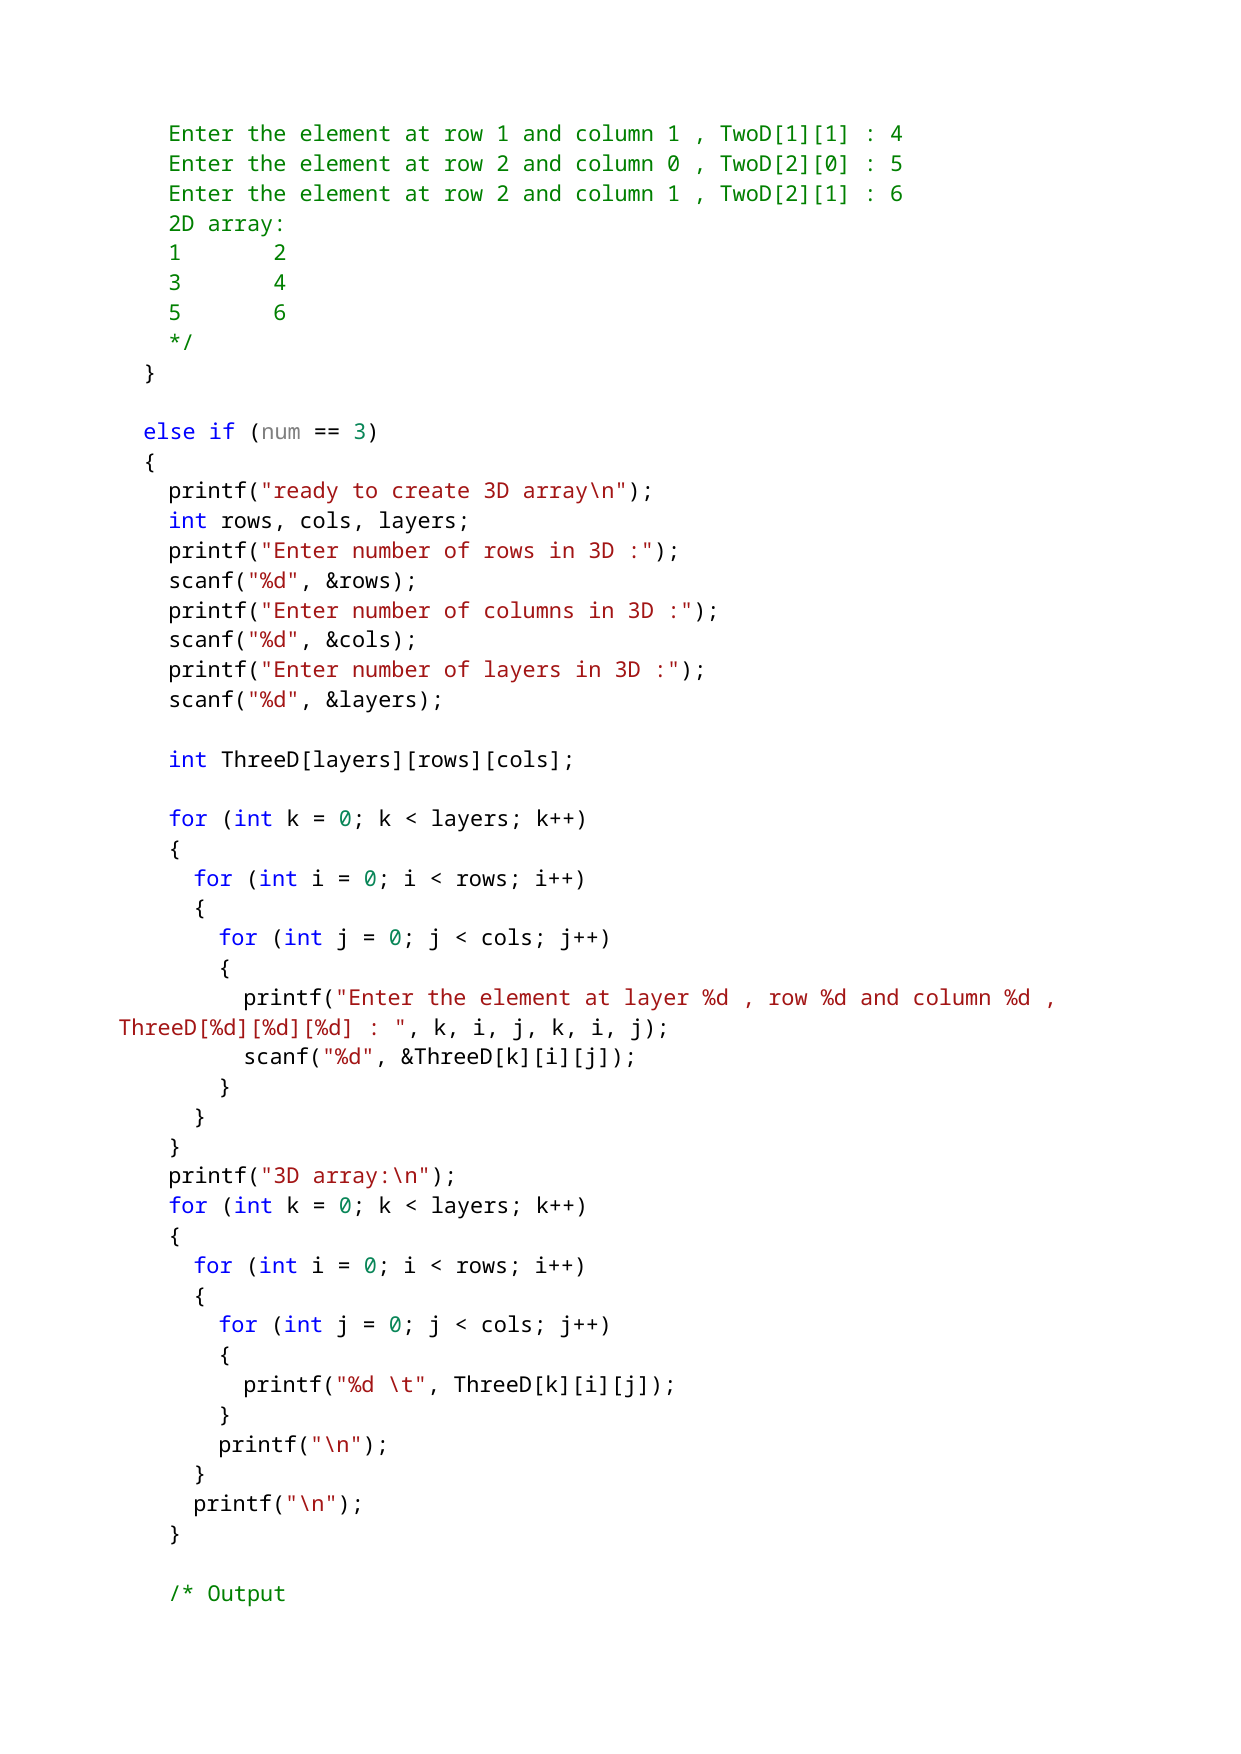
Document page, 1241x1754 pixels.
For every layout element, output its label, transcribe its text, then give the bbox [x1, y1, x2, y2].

text printf("\n"); [118, 1488, 1122, 1518]
text else if (num == 3) [118, 416, 1122, 446]
text for (int i = 0; i < rows; i++) [118, 1250, 1122, 1280]
text printf("3D array:\n"); [118, 1161, 1122, 1190]
text printf("Enter number of layers in 3D :"); [118, 654, 1122, 684]
text 1 2 [118, 237, 1122, 267]
text printf("\n"); [118, 1429, 1122, 1458]
text } [118, 1071, 1122, 1101]
text scanf("%d", &cols); [118, 624, 1122, 654]
text printf("%d \t", ThreeD[k][i][j]); [118, 1369, 1122, 1399]
text 3 4 [118, 267, 1122, 297]
text for (int k = 0; k < layers; k++) [118, 803, 1122, 833]
text printf("Enter number of rows in 3D :"); [118, 535, 1122, 565]
text scanf("%d", &rows); [118, 565, 1122, 595]
text printf("Enter the element at layer %d , row %d and column %d , ThreeD[%d][%d][%d] : ", k, i, j, k, i, j); [118, 982, 1122, 1041]
text for (int k = 0; k < layers; k++) [118, 1190, 1122, 1220]
text } [118, 1399, 1122, 1429]
text printf("Enter number of columns in 3D :"); [118, 595, 1122, 624]
text scanf("%d", &layers); [118, 684, 1122, 714]
text Enter the element at row 2 and column 1 , TwoD[2][1] : 6 [118, 178, 1122, 207]
text } [118, 1101, 1122, 1131]
text int rows, cols, layers; [118, 505, 1122, 535]
text int ThreeD[layers][rows][cols]; [118, 743, 1122, 773]
text 2D array: [118, 207, 1122, 237]
text scanf("%d", &ThreeD[k][i][j]); [118, 1041, 1122, 1071]
text { [118, 952, 1122, 982]
text for (int j = 0; j < cols; j++) [118, 922, 1122, 952]
text for (int j = 0; j < cols; j++) [118, 1309, 1122, 1339]
text { [118, 446, 1122, 476]
text } [118, 1458, 1122, 1488]
text { [118, 892, 1122, 922]
text } [118, 1131, 1122, 1161]
text /* Output [118, 1577, 1122, 1607]
text printf("ready to create 3D array\n"); [118, 476, 1122, 505]
text { [118, 1280, 1122, 1309]
text */ [118, 327, 1122, 356]
text for (int i = 0; i < rows; i++) [118, 863, 1122, 892]
text { [118, 1339, 1122, 1369]
text Enter the element at row 2 and column 0 , TwoD[2][0] : 5 [118, 148, 1122, 178]
text } [118, 356, 1122, 386]
text { [118, 1220, 1122, 1250]
text } [118, 1518, 1122, 1548]
text 5 6 [118, 297, 1122, 327]
text Enter the element at row 1 and column 1 , TwoD[1][1] : 4 [118, 118, 1122, 148]
text { [118, 833, 1122, 863]
